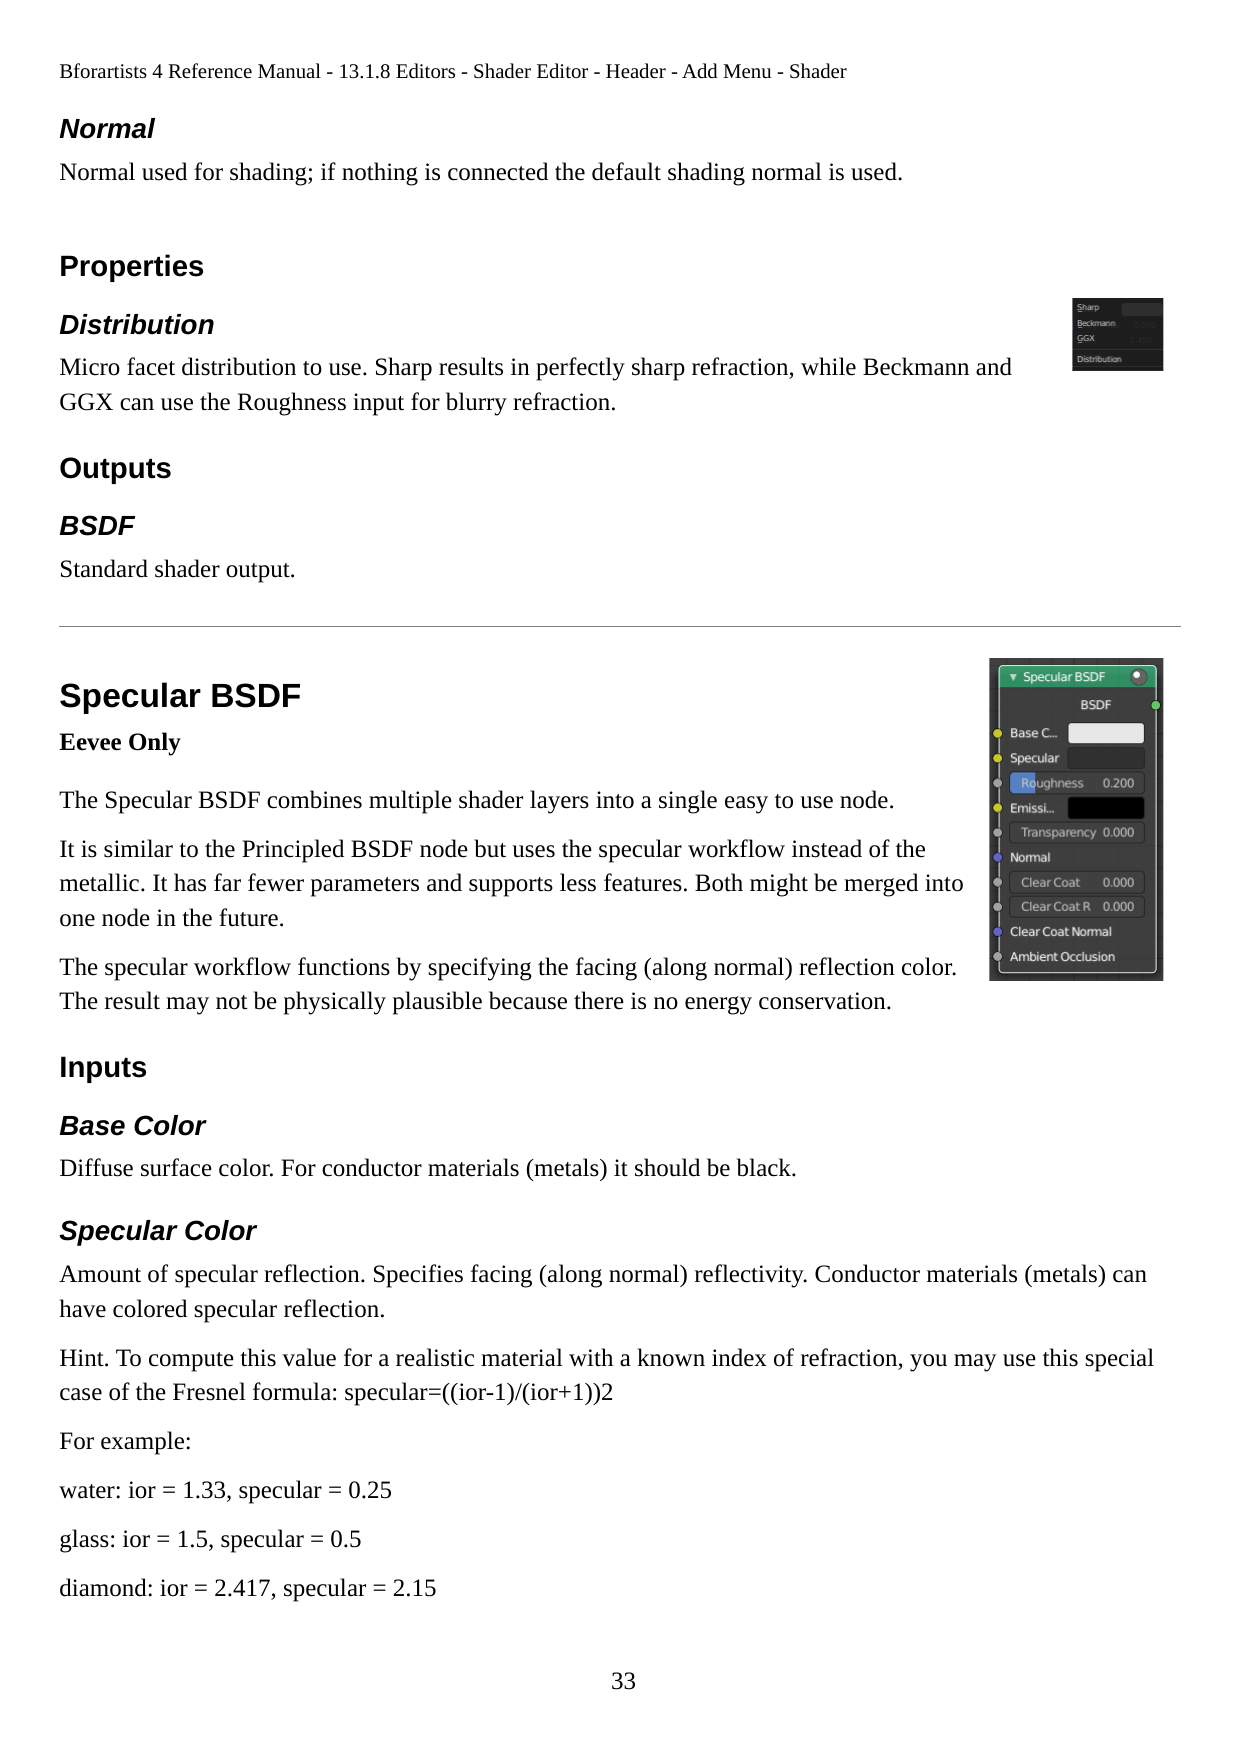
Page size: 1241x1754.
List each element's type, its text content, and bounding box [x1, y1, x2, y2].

text glass: ior = 1.5, specular = 0.5 [59, 1524, 1181, 1553]
subtitle Properties [59, 249, 1181, 283]
subtitle Inputs [59, 1050, 1181, 1084]
subtitle Specular Color [59, 1215, 1181, 1247]
text water: ior = 1.33, specular = 0.25 [59, 1475, 1181, 1504]
subtitle Distribution [59, 308, 1072, 340]
subtitle [1164, 676, 1181, 715]
picture [1072, 298, 1164, 371]
subtitle BSDF [59, 509, 1181, 541]
text Micro facet distribution to use. Sharp results in perfectly sharp refraction, while Beckmann and GGX can use the Roughness input for blurry refraction. [59, 352, 1181, 416]
text It is similar to the Principled BSDF node but uses the specular workflow instead of the metallic. It has far fewer parameters and supports less features. Both might be merged into one node in the future. [59, 834, 989, 932]
text The specular workflow functions by specifying the facing (along normal) reflection color. The result may not be physically plausible because there is no energy conservation. [59, 952, 1181, 1015]
text [1164, 727, 1181, 756]
subtitle Normal [59, 113, 1181, 144]
text diamond: ior = 2.417, specular = 2.15 [59, 1573, 1181, 1602]
subtitle Outputs [59, 451, 1181, 484]
subtitle Base Color [59, 1109, 1181, 1141]
text Amount of specular reflection. Specifies facing (along normal) reflectivity. Conductor materials (metals) can have colored specular reflection. [59, 1259, 1181, 1322]
text Hint. To compute this value for a realistic material with a known index of refraction, you may use this special case of the Fresnel formula: specular=((ior-1)/(ior+1))2 [59, 1343, 1181, 1406]
picture [989, 658, 1164, 981]
text Normal used for shading; if nothing is connected the default shading normal is used. [59, 157, 1181, 186]
text The Specular BSDF combines multiple shader layers into a single easy to use node. [59, 785, 989, 814]
text Eevee Only [59, 727, 989, 756]
text For example: [59, 1426, 1181, 1455]
text Standard shader output. [59, 554, 1181, 582]
subtitle [1164, 308, 1181, 340]
text Diffuse surface color. For conductor materials (metals) it should be black. [59, 1153, 1181, 1182]
subtitle Specular BSDF [59, 676, 989, 715]
